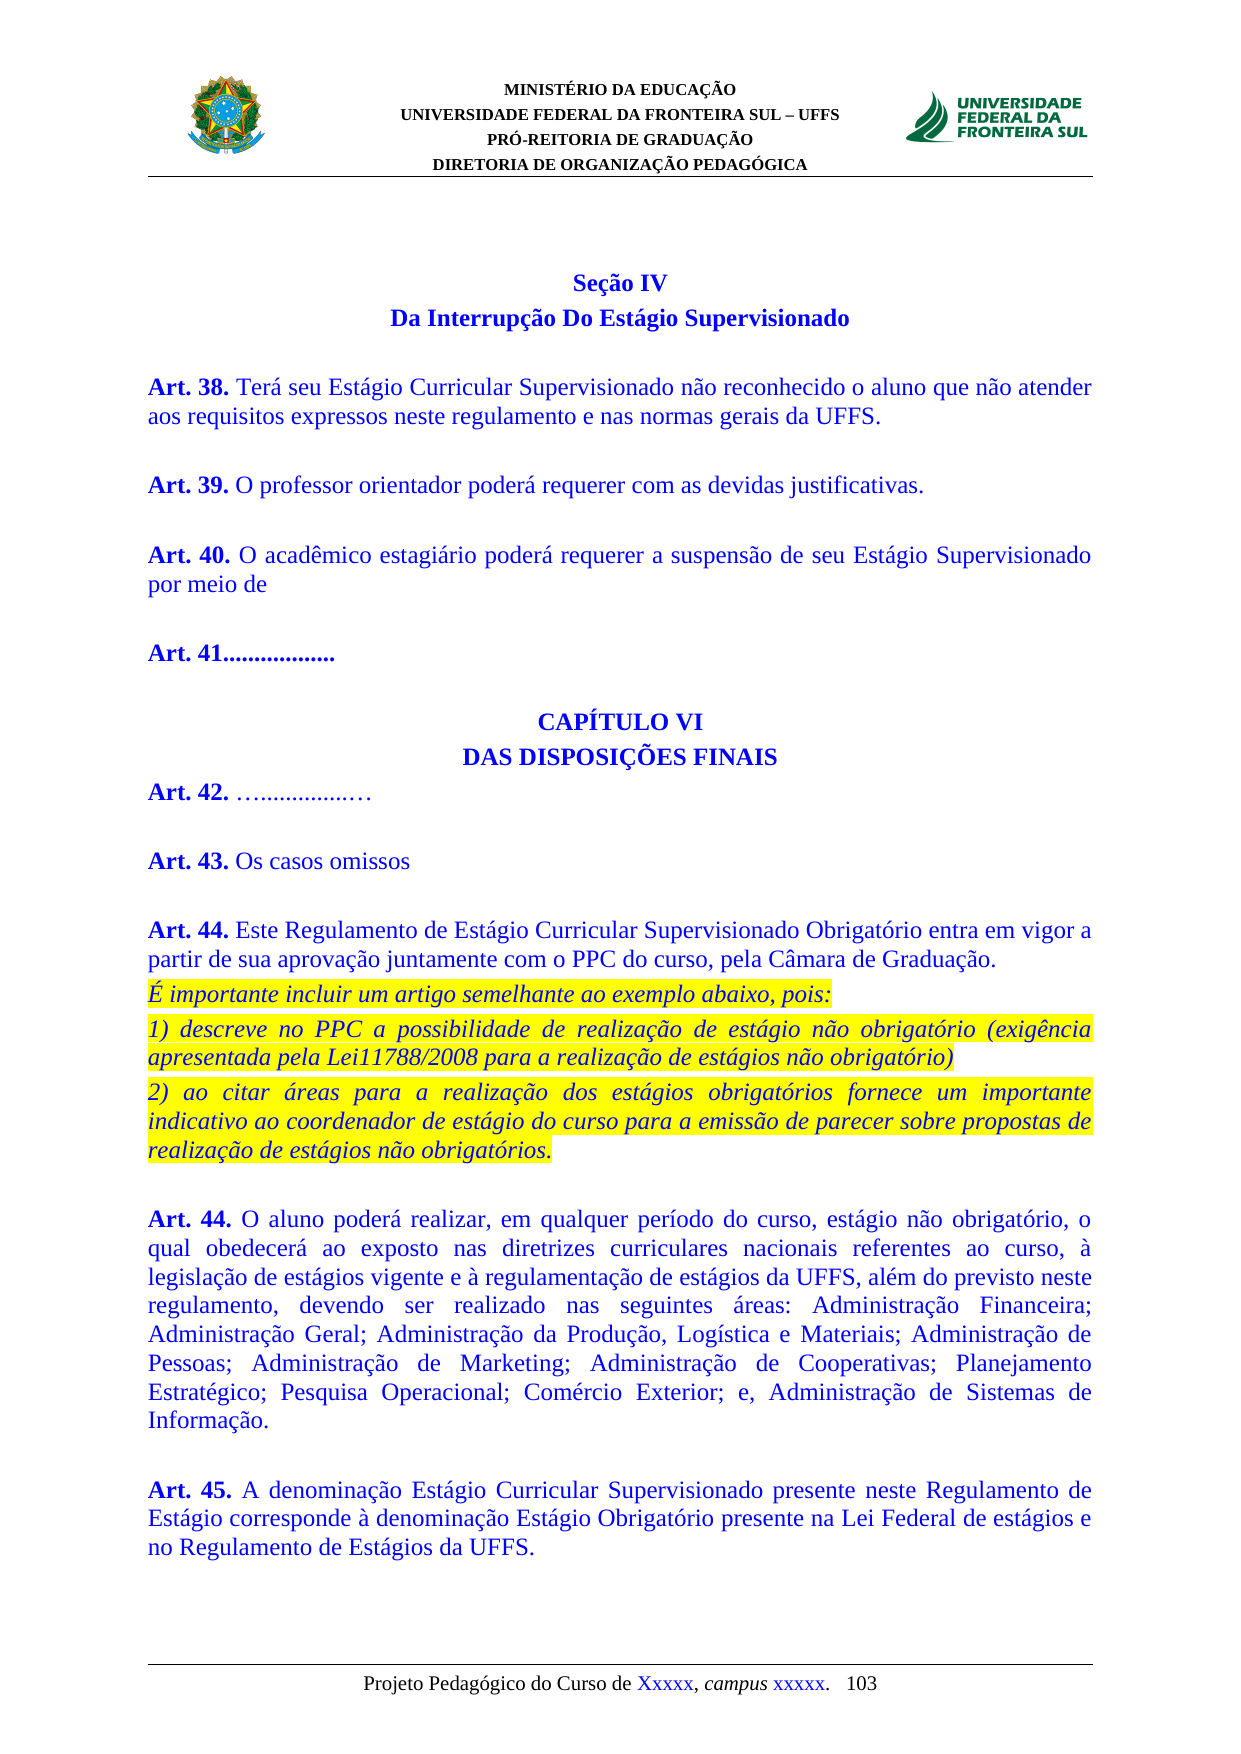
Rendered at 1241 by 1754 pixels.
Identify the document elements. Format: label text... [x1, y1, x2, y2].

text CAPÍTULO VI [148, 707, 1093, 736]
picture [903, 90, 1090, 146]
text DAS DISPOSIÇÕES FINAIS [148, 742, 1093, 771]
text Da Interrupção Do Estágio Supervisionado [148, 303, 1093, 332]
text Art. 42. …..............… [148, 777, 1093, 806]
text Seção IV [148, 268, 1093, 297]
text 1) descreve no PPC a possibilidade de realização de estágio não obrigatório (exigência apresentada pela Lei11788/2008 para a realização de estágios não obrigatório) [148, 1014, 1093, 1071]
text Art. 44. Este Regulamento de Estágio Curricular Supervisionado Obrigatório entra em vigor a partir de sua aprovação juntamente com o PPC do curso, pela Câmara de Graduação. [148, 916, 1093, 973]
text Art. 39. O professor orientador poderá requerer com as devidas justificativas. [148, 471, 1093, 499]
text Art. 44. O aluno poderá realizar, em qualquer período do curso, estágio não obrigatório, o qual obedecerá ao exposto nas diretrizes curriculares nacionais referentes ao curso, à legislação de estágios vigente e à regulamentação de estágios da UFFS, além do previsto neste regulamento, devendo ser realizado nas seguintes áreas: Administração Financeira; Administração Geral; Administração da Produção, Logística e Materiais; Administração de Pessoas; Administração de Marketing; Administração de Cooperativas; Planejamento Estratégico; Pesquisa Operacional; Comércio Exterior; e, Administração de Sistemas de Informação. [148, 1204, 1093, 1434]
text É importante incluir um artigo semelhante ao exemplo abaixo, pois: [148, 979, 1093, 1008]
picture [187, 76, 265, 154]
text Art. 41.................. [148, 638, 1093, 667]
text 2) ao citar áreas para a realização dos estágios obrigatórios fornece um importante indicativo ao coordenador de estágio do curso para a emissão de parecer sobre propostas de realização de estágios não obrigatórios. [148, 1077, 1093, 1163]
text Art. 43. Os casos omissos [148, 846, 1093, 875]
text Art. 40. O acadêmico estagiário poderá requerer a suspensão de seu Estágio Supervisionado por meio de [148, 540, 1093, 597]
text Art. 38. Terá seu Estágio Curricular Supervisionado não reconhecido o aluno que não atender aos requisitos expressos neste regulamento e nas normas gerais da UFFS. [148, 372, 1093, 430]
text Art. 45. A denominação Estágio Curricular Supervisionado presente neste Regulamento de Estágio corresponde à denominação Estágio Obrigatório presente na Lei Federal de estágios e no Regulamento de Estágios da UFFS. [148, 1475, 1093, 1561]
